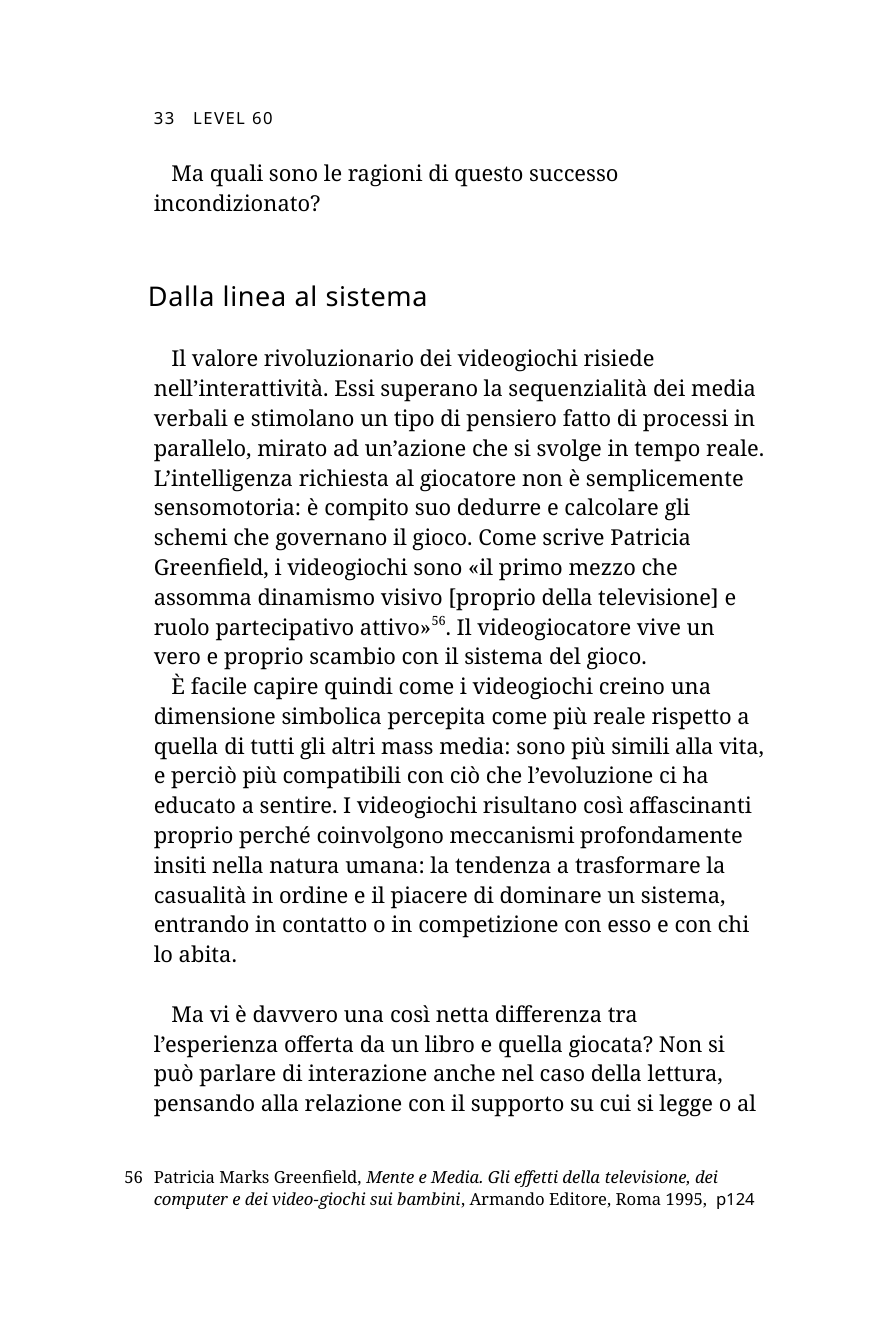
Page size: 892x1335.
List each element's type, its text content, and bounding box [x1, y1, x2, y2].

text Ma quali sono le ragioni di questo successo incondizionato? [153, 158, 768, 218]
text È facile capire quindi come i videogiochi creino una dimensione simbolica percepita come più reale rispetto a quella di tutti gli altri mass media: sono più simili alla vita, e perciò più compatibili con ciò che l’evoluzione ci ha educato a sentire. I videogiochi risultano così affascinanti proprio perché coinvolgono meccanismi profondamente insiti nella natura umana: la tendenza a trasformare la casualità in ordine e il piacere di dominare un sistema, entrando in contatto o in competizione con esso e con chi lo abita. [153, 671, 768, 969]
text Ma vi è davvero una così netta differenza tra l’esperienza offerta da un libro e quella giocata? Non si può parlare di interazione anche nel caso della lettura, pensando alla relazione con il supporto su cui si legge o al [153, 999, 768, 1118]
text Il valore rivoluzionario dei videogiochi risiede nell’interattività. Essi superano la sequenzialità dei media verbali e stimolano un tipo di pensiero fatto di processi in parallelo, mirato ad un’azione che si svolge in tempo reale. L’intelligenza richiesta al giocatore non è semplicemente sensomotoria: è compito suo dedurre e calcolare gli schemi che governano il gioco. Come scrive Patricia Greenfield, i videogiochi sono «il primo mezzo che assomma dinamismo visivo [proprio della televisione] e ruolo partecipativo attivo». Il videogiocatore vive un vero e proprio scambio con il sistema del gioco. [153, 343, 768, 671]
subtitle Dalla linea al sistema [148, 277, 768, 314]
text Patricia Marks Greenfield, Mente e Media. Gli effetti della televisione, dei computer e dei video-giochi sui bambini, Armando Editore, Roma 1995, p124 [124, 1165, 768, 1211]
